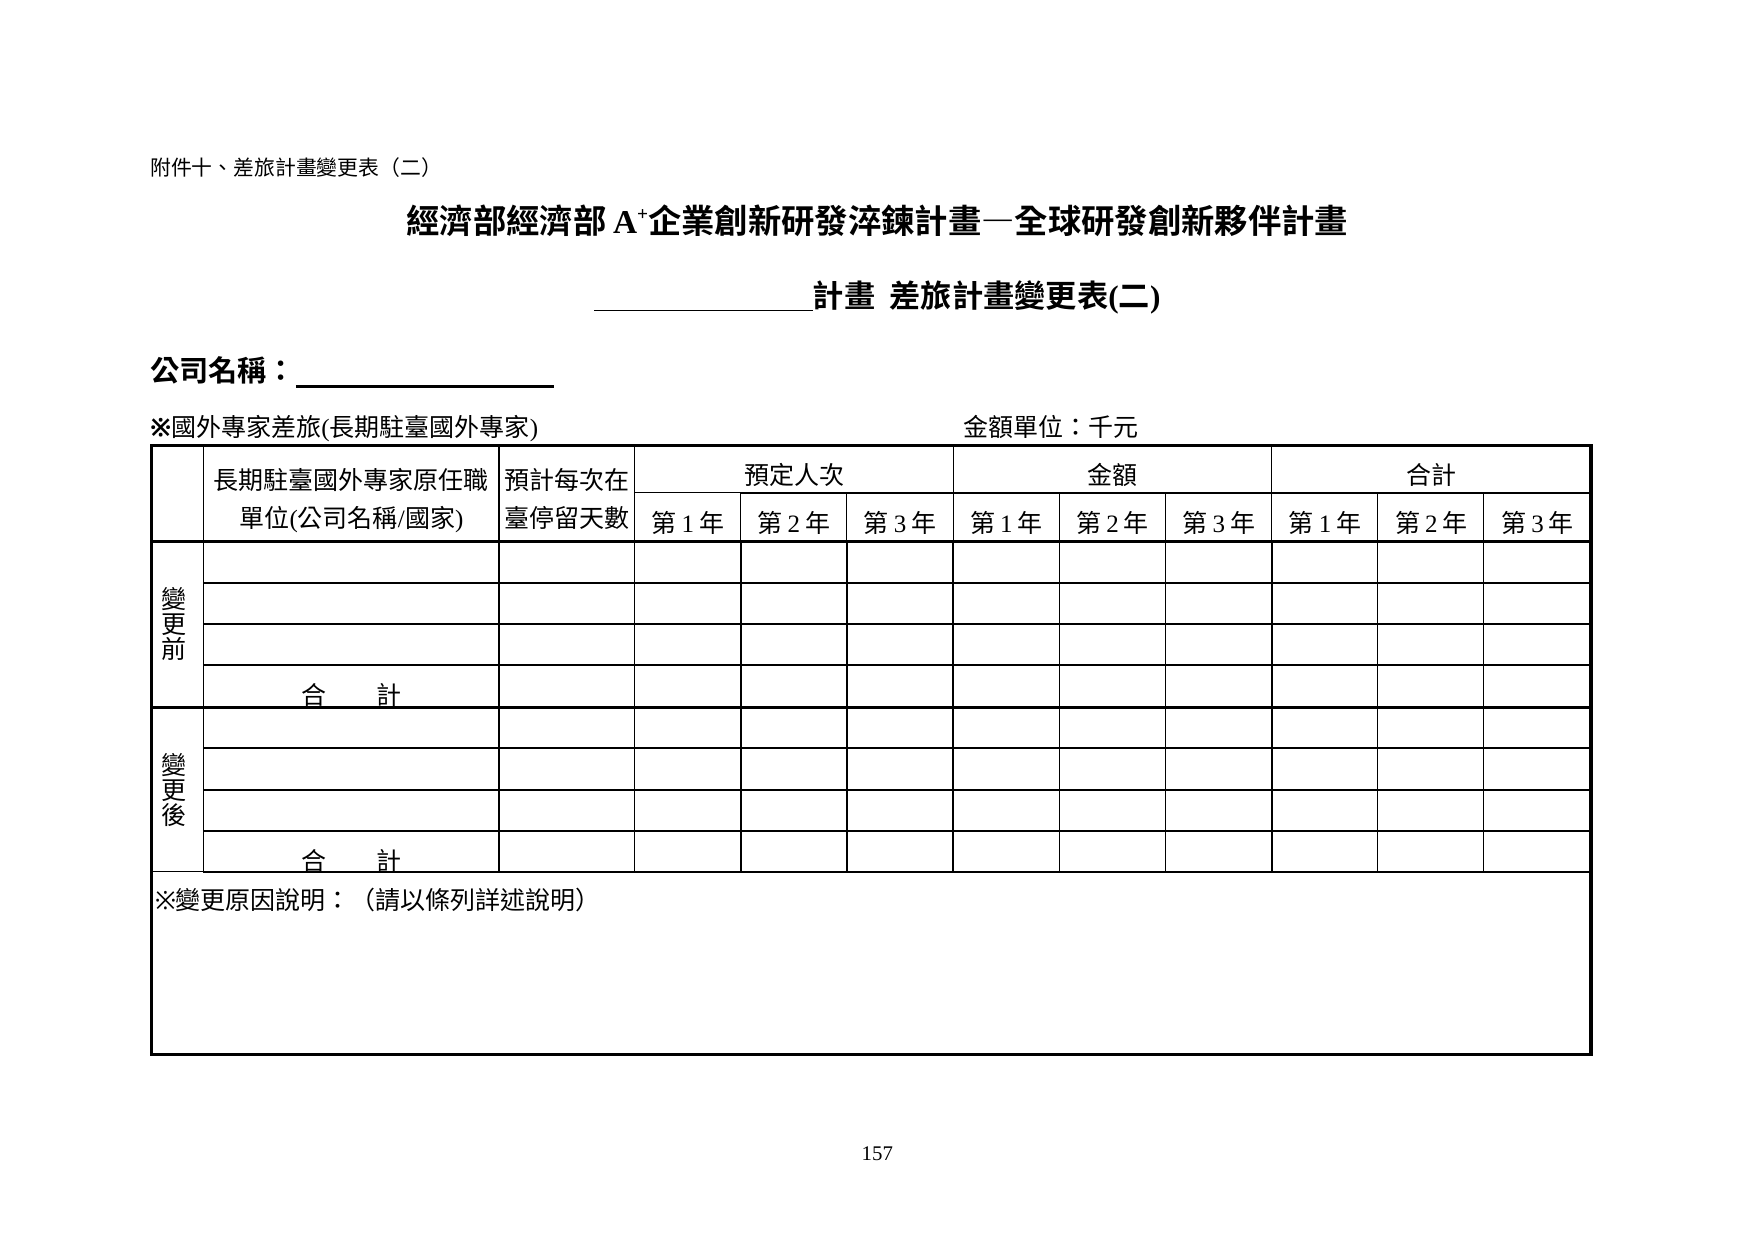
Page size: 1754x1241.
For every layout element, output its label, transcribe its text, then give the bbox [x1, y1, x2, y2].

table_cell [848, 791, 952, 830]
table_cell [635, 666, 740, 706]
table_cell [1378, 791, 1483, 830]
table_cell [1378, 666, 1483, 706]
table_cell [635, 584, 740, 623]
table_cell [204, 543, 498, 582]
table_cell 第2年 [1378, 494, 1483, 540]
table_header 長期駐臺國外專家原任職單位(公司名稱/國家) [204, 447, 498, 540]
table_cell [1273, 666, 1377, 706]
table_cell [954, 584, 1059, 623]
table_cell [635, 625, 740, 664]
table_cell [1166, 749, 1271, 788]
table_cell [204, 749, 498, 788]
table_cell 第1年 [954, 494, 1059, 540]
table_cell [742, 791, 846, 830]
table_cell [1060, 666, 1165, 706]
table_cell [1273, 584, 1377, 623]
table_cell [848, 709, 952, 747]
table_cell [1378, 625, 1483, 664]
table_cell [742, 625, 846, 664]
table_cell [1273, 625, 1377, 664]
text 經濟部經濟部A+企業創新研發淬鍊計畫—全球研發創新夥伴計畫 [150, 182, 1604, 257]
table_cell [848, 543, 952, 582]
table_cell [500, 666, 634, 706]
table_cell [500, 543, 634, 582]
table_header 預計每次在臺停留天數 [500, 447, 634, 540]
table_header 合計 [1272, 447, 1589, 492]
table_cell [848, 625, 952, 664]
table_cell [954, 791, 1059, 830]
table_cell [500, 832, 634, 871]
table_cell [1378, 584, 1483, 623]
table_cell [1060, 543, 1165, 582]
table_cell [1484, 749, 1589, 788]
text 公司名稱： [150, 332, 1604, 407]
table_cell [500, 625, 634, 664]
table_cell 第3年 [1484, 494, 1589, 540]
table_cell [742, 749, 846, 788]
table_cell [635, 832, 740, 871]
table_cell [742, 543, 846, 582]
table_cell [500, 584, 634, 623]
table_cell 變更後 [153, 709, 203, 871]
table_cell [1166, 791, 1271, 830]
table_cell [635, 749, 740, 788]
text 計畫 差旅計畫變更表(二) [150, 257, 1604, 332]
table_cell [1484, 584, 1589, 623]
table_cell 第3年 [1166, 494, 1271, 540]
table_cell 第2年 [741, 494, 846, 540]
table_cell [848, 666, 952, 706]
table_cell [954, 749, 1059, 788]
table_cell [1273, 791, 1377, 830]
table_cell [204, 625, 498, 664]
table_cell [204, 791, 498, 830]
table_cell 變更前 [153, 543, 203, 706]
table_cell [1484, 709, 1589, 747]
table_cell [635, 543, 740, 582]
table_cell [500, 709, 634, 747]
table_cell [204, 584, 498, 623]
table_cell [1060, 709, 1165, 747]
table_cell [1273, 749, 1377, 788]
table_cell [1060, 625, 1165, 664]
table_cell [1378, 709, 1483, 747]
table_cell 第2年 [1060, 494, 1165, 540]
table_cell [954, 543, 1059, 582]
table_cell [742, 666, 846, 706]
table_cell [1166, 543, 1271, 582]
table_cell [1484, 791, 1589, 830]
table_cell [742, 709, 846, 747]
table_header [153, 447, 203, 540]
table_cell [1273, 543, 1377, 582]
table_cell [1484, 832, 1589, 871]
table_cell [1060, 584, 1165, 623]
table_cell [742, 584, 846, 623]
table_cell [1166, 584, 1271, 623]
table_cell [954, 832, 1059, 871]
table_cell [1166, 709, 1271, 747]
table_cell [1484, 625, 1589, 664]
table_cell [1060, 791, 1165, 830]
table_cell [954, 666, 1059, 706]
table_cell [1166, 832, 1271, 871]
table_cell [1378, 749, 1483, 788]
table_cell [204, 709, 498, 747]
table_cell 第1年 [1272, 494, 1377, 540]
table_cell 合 計 [204, 832, 498, 871]
table_cell [1273, 709, 1377, 747]
table_cell [1060, 832, 1165, 871]
table_cell 合 計 [204, 666, 498, 706]
text 附件十、差旅計畫變更表（二） [150, 151, 1604, 182]
table_cell [742, 832, 846, 871]
table_header 預定人次 [635, 447, 953, 492]
table_cell [635, 709, 740, 747]
table_cell 第1年 [635, 493, 740, 540]
table_cell [848, 832, 952, 871]
table_cell [954, 709, 1059, 747]
text ※國外專家差旅(長期駐臺國外專家) 金額單位：千元 [150, 407, 1604, 444]
table_cell [1166, 666, 1271, 706]
table_cell [1166, 625, 1271, 664]
table_cell [1378, 543, 1483, 582]
table_cell [848, 749, 952, 788]
table_cell [635, 791, 740, 830]
table_cell [954, 625, 1059, 664]
table_cell [500, 791, 634, 830]
table_cell 第3年 [847, 494, 953, 540]
table_cell [1378, 832, 1483, 871]
table_cell [500, 749, 634, 788]
table_cell [1484, 666, 1589, 706]
table_cell [1484, 543, 1589, 582]
table_cell ※變更原因說明：（請以條列詳述說明） [153, 872, 1589, 1053]
table_cell [1060, 749, 1165, 788]
table_cell [848, 584, 952, 623]
table_header 金額 [954, 447, 1271, 492]
table_cell [1273, 832, 1377, 871]
